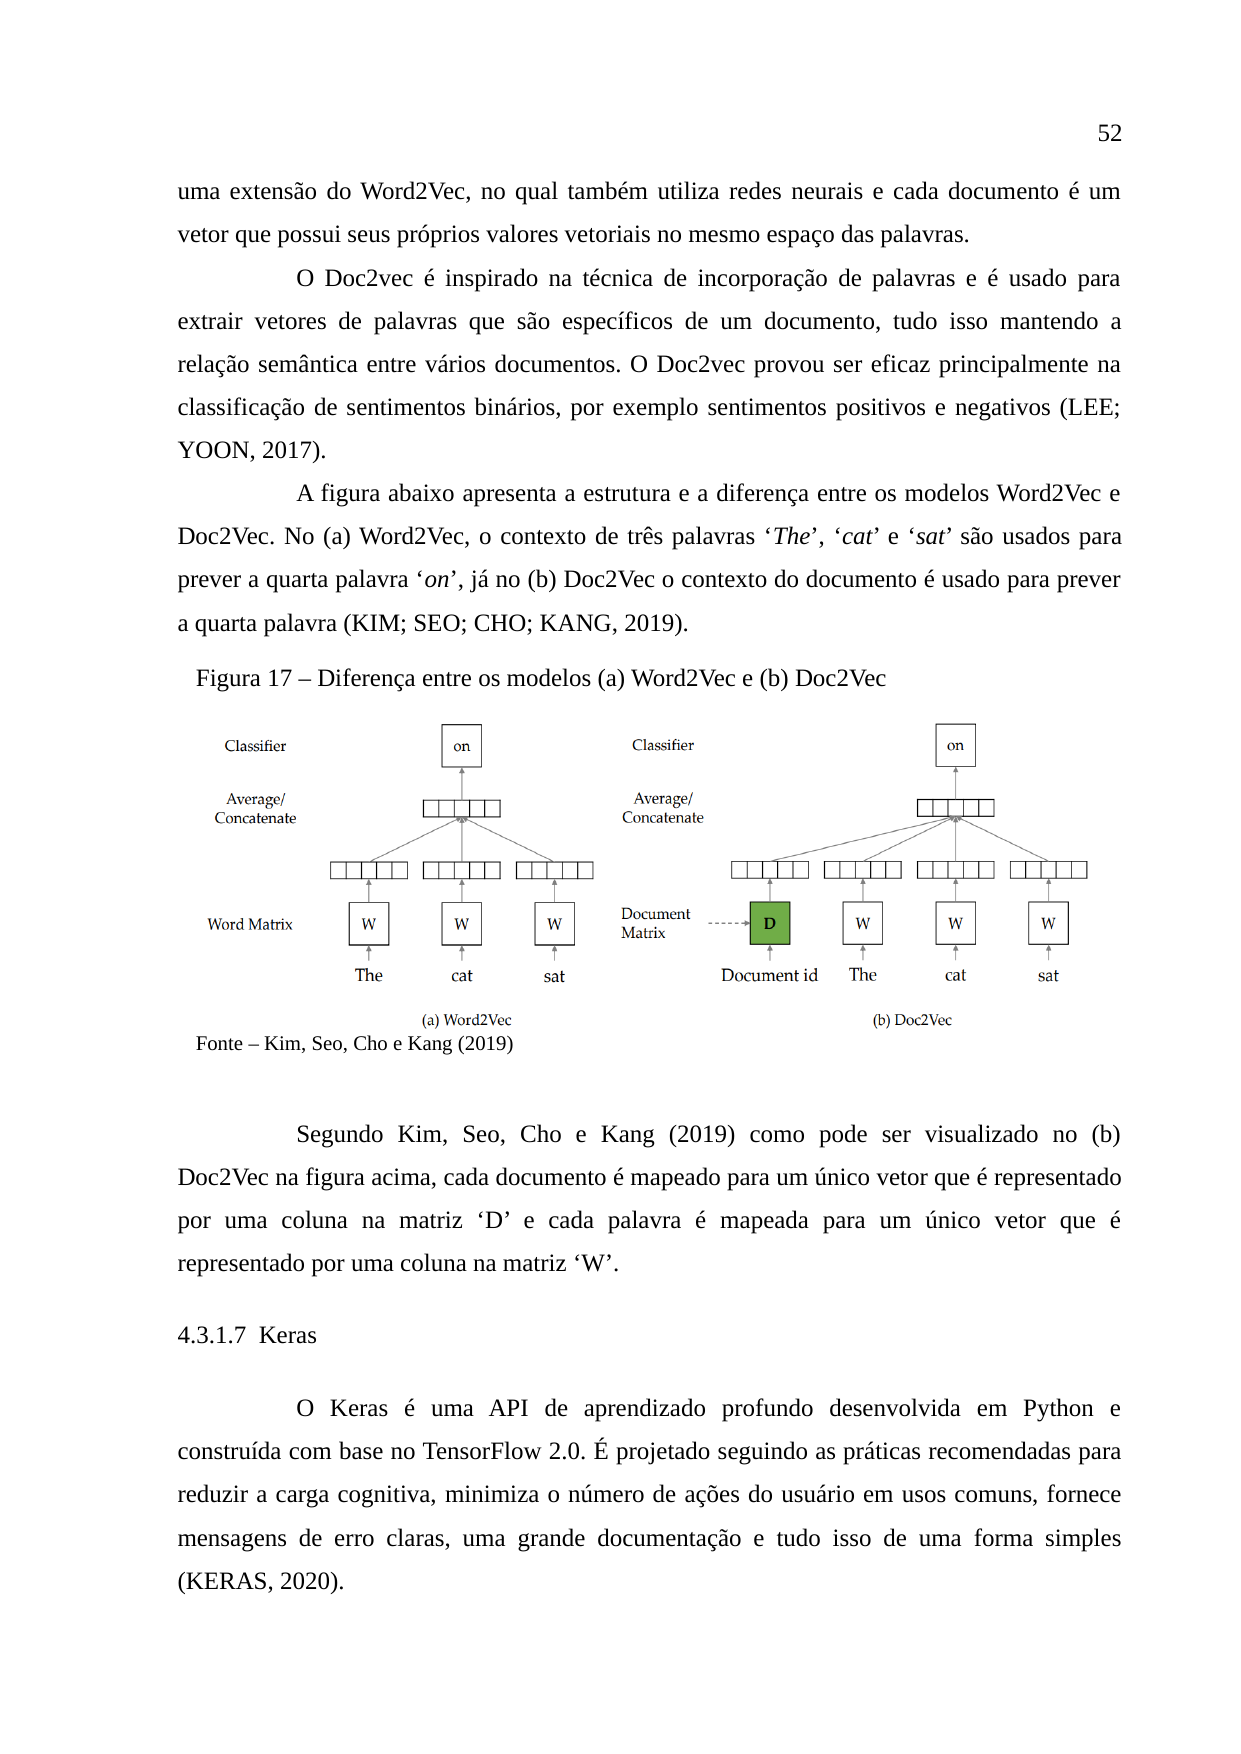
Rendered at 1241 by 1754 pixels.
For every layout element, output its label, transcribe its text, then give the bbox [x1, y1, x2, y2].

text Segundo Kim, Seo, Cho e Kang (2019) como pode ser visualizado no (b) Doc2Vec na figura acima, cada documento é mapeado para um único vetor que é representado por uma coluna na matriz ‘D’ e cada palavra é mapeada para um único vetor que é representado por uma coluna na matriz ‘W’. [177, 1119, 1122, 1277]
text Figura 17 – Diferença entre os modelos (a) Word2Vec e (b) Doc2Vec [196, 663, 1104, 692]
text A figura abaixo apresenta a estrutura e a diferença entre os modelos Word2Vec e Doc2Vec. No (a) Word2Vec, o contexto de três palavras ‘The’, ‘cat’ e ‘sat’ são usados para prever a quarta palavra ‘on’, já no (b) Doc2Vec o contexto do documento é usado para prever a quarta palavra (KIM; SEO; CHO; KANG, 2019). [177, 478, 1122, 636]
text O Doc2vec é inspirado na técnica de incorporação de palavras e é usado para extrair vetores de palavras que são específicos de um documento, tudo isso mantendo a relação semântica entre vários documentos. O Doc2vec provou ser eficaz principalmente na classificação de sentimentos binários, por exemplo sentimentos positivos e negativos (LEE; YOON, 2017). [177, 263, 1122, 464]
picture [191, 717, 1109, 1031]
text Fonte – Kim, Seo, Cho e Kang (2019) [196, 1031, 1104, 1055]
text uma extensão do Word2Vec, no qual também utiliza redes neurais e cada documento é um vetor que possui seus próprios valores vetoriais no mesmo espaço das palavras. [177, 176, 1122, 248]
text O Keras é uma API de aprendizado profundo desenvolvida em Python e construída com base no TensorFlow 2.0. É projetado seguindo as práticas recomendadas para reduzir a carga cognitiva, minimiza o número de ações do usuário em usos comuns, fornece mensagens de erro claras, uma grande documentação e tudo isso de uma forma simples (KERAS, 2020). [177, 1393, 1122, 1594]
subtitle Keras [177, 1321, 1122, 1349]
